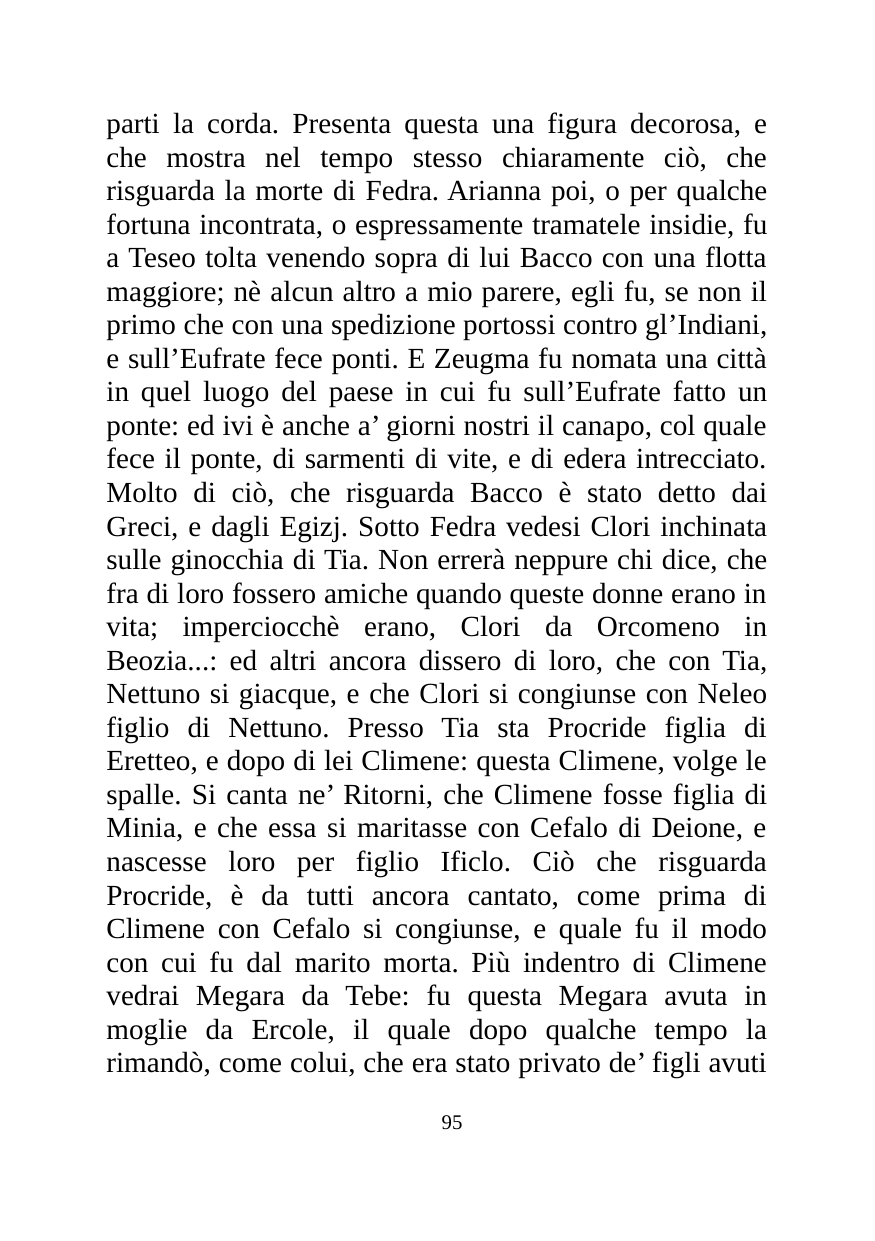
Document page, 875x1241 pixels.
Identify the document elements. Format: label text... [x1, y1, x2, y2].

text parti la corda. Presenta questa una figura decorosa, e che mostra nel tempo stesso chiaramente ciò, che risguarda la morte di Fedra. Arianna poi, o per qualche fortuna incontrata, o espressamente tramatele insidie, fu a Teseo tolta venendo sopra di lui Bacco con una flotta maggiore; nè alcun altro a mio parere, egli fu, se non il primo che con una spedizione portossi contro gl’Indiani, e sull’Eufrate fece ponti. E Zeugma fu nomata una città in quel luogo del paese in cui fu sull’Eufrate fatto un ponte: ed ivi è anche a’ giorni nostri il canapo, col quale fece il ponte, di sarmenti di vite, e di edera intrecciato. Molto di ciò, che risguarda Bacco è stato detto dai Greci, e dagli Egizj. Sotto Fedra vedesi Clori inchinata sulle ginocchia di Tia. Non errerà neppure chi dice, che fra di loro fossero amiche quando queste donne erano in vita; imperciocchè erano, Clori da Orcomeno in Beozia...: ed altri ancora dissero di loro, che con Tia, Nettuno si giacque, e che Clori si congiunse con Neleo figlio di Nettuno. Presso Tia sta Procride figlia di Eretteo, e dopo di lei Climene: questa Climene, volge le spalle. Si canta ne’ Ritorni, che Climene fosse figlia di Minia, e che essa si maritasse con Cefalo di Deione, e nascesse loro per figlio Ificlo. Ciò che risguarda Procride, è da tutti ancora cantato, come prima di Climene con Cefalo si congiunse, e quale fu il modo con cui fu dal marito morta. Più indentro di Climene vedrai Megara da Tebe: fu questa Megara avuta in moglie da Ercole, il quale dopo qualche tempo la rimandò, come colui, che era stato privato de’ figli avuti [106, 106, 768, 1079]
